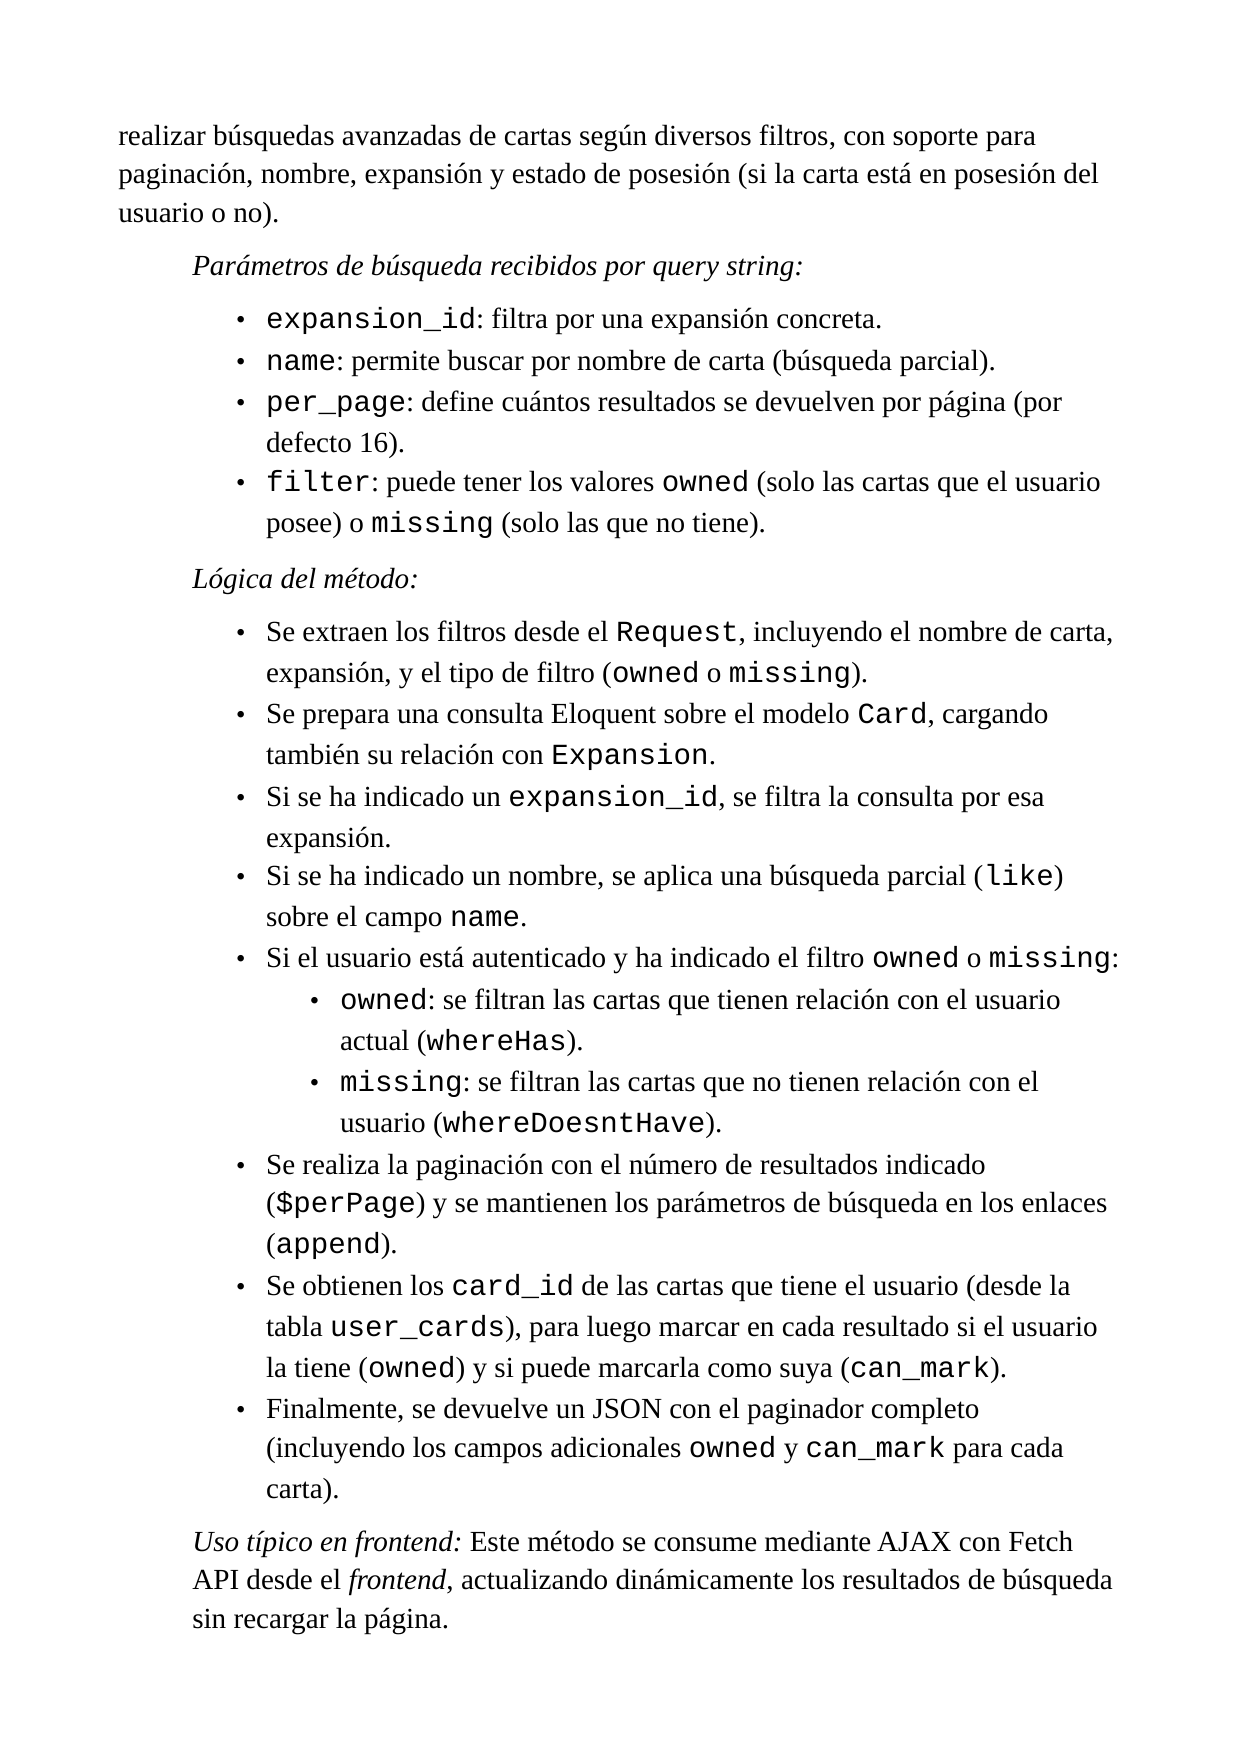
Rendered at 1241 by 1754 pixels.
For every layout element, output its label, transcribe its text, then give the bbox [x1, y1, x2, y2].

list Lógica del método: [162, 561, 1122, 594]
list filter: puede tener los valores owned (solo las cartas que el usuario posee) o missing (solo las que no tiene). [236, 464, 1122, 541]
list missing: se filtran las cartas que no tienen relación con el usuario (whereDoesntHave). [310, 1064, 1122, 1141]
list Uso típico en frontend: Este método se consume mediante AJAX con Fetch API desde el frontend, actualizando dinámicamente los resultados de búsqueda sin recargar la página. [162, 1524, 1122, 1634]
list Finalmente, se devuelve un JSON con el paginador completo (incluyendo los campos adicionales owned y can_mark para cada carta). [236, 1391, 1122, 1504]
list owned: se filtran las cartas que tienen relación con el usuario actual (whereHas). [310, 982, 1122, 1059]
list Se extraen los filtros desde el Request, incluyendo el nombre de carta, expansión, y el tipo de filtro (owned o missing). [236, 614, 1122, 691]
list Se prepara una consulta Eloquent sobre el modelo Card, cargando también su relación con Expansion. [236, 696, 1122, 773]
list Se obtienen los card_id de las cartas que tiene el usuario (desde la tabla user_cards), para luego marcar en cada resultado si el usuario la tiene (owned) y si puede marcarla como suya (can_mark). [236, 1268, 1122, 1386]
list Si se ha indicado un nombre, se aplica una búsqueda parcial (like) sobre el campo name. [236, 858, 1122, 935]
list expansion_id: filtra por una expansión concreta. [236, 301, 1122, 337]
list Si el usuario está autenticado y ha indicado el filtro owned o missing: [236, 941, 1122, 977]
list Parámetros de búsqueda recibidos por query string: [162, 248, 1122, 282]
list Se realiza la paginación con el número de resultados indicado ($perPage) y se mantienen los parámetros de búsqueda en los enlaces (append). [236, 1147, 1122, 1262]
list Si se ha indicado un expansion_id, se filtra la consulta por esa expansión. [236, 779, 1122, 853]
list name: permite buscar por nombre de carta (búsqueda parcial). [236, 343, 1122, 379]
text realizar búsquedas avanzadas de cartas según diversos filtros, con soporte para paginación, nombre, expansión y estado de posesión (si la carta está en posesión del usuario o no). [118, 118, 1122, 229]
list per_page: define cuántos resultados se devuelven por página (por defecto 16). [236, 384, 1122, 459]
